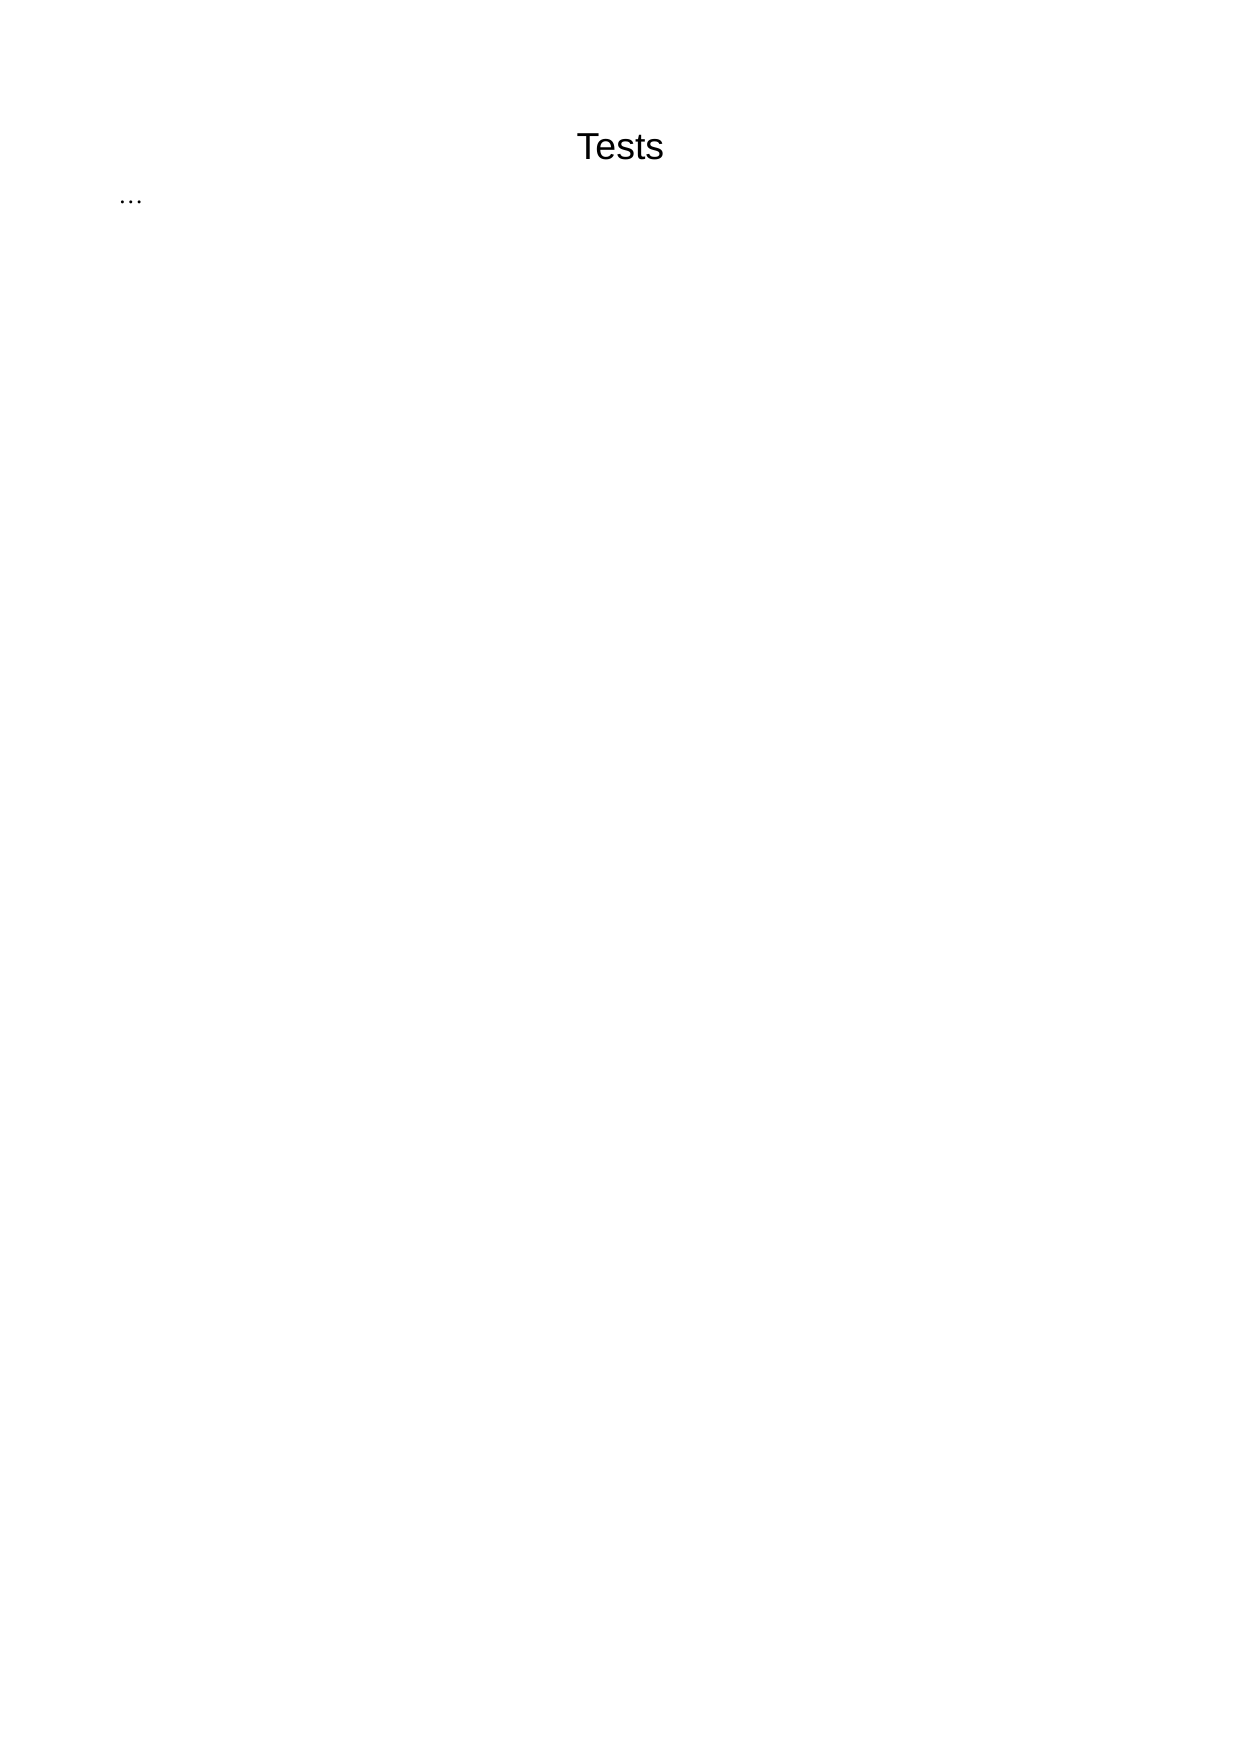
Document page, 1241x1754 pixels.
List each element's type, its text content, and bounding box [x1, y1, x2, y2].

text … [118, 180, 1122, 209]
subtitle Tests [118, 124, 1122, 167]
